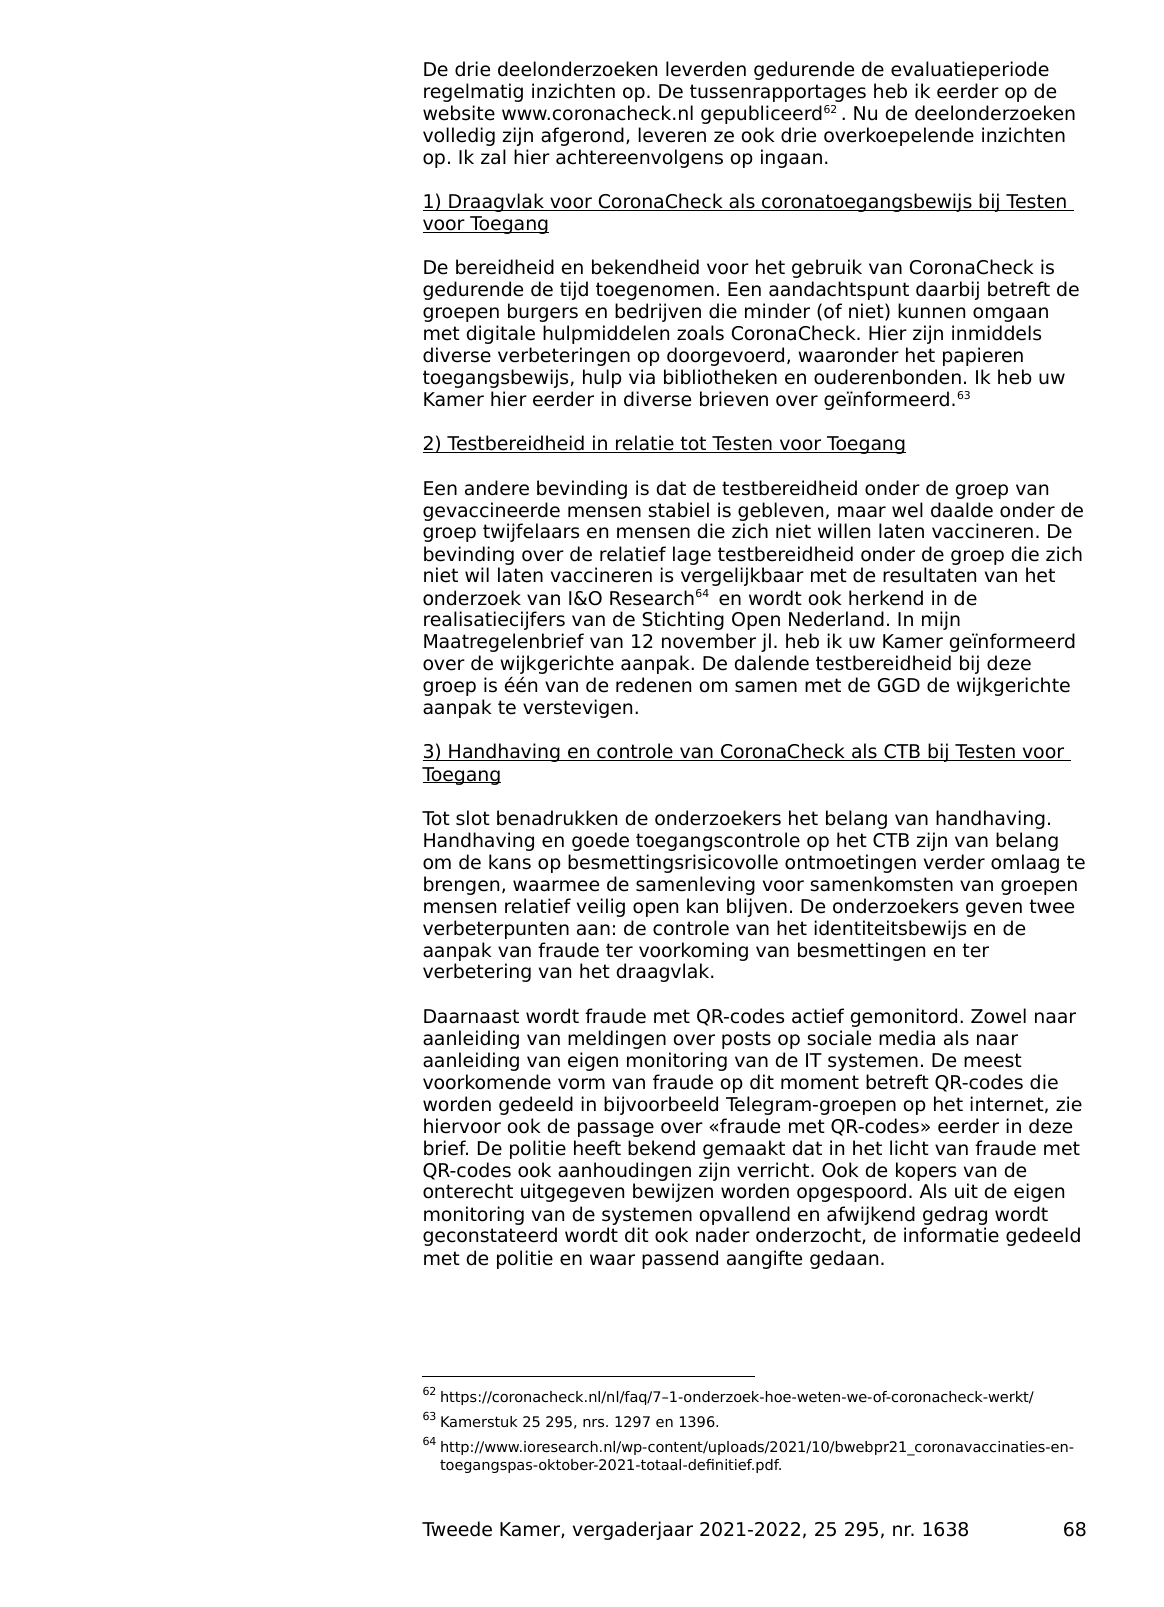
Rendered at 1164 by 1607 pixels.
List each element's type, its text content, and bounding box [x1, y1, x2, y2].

subtitle 3) Handhaving en controle van CoronaCheck als CTB bij Testen voor Toegang [422, 741, 1087, 785]
subtitle 1) Draagvlak voor CoronaCheck als coronatoegangsbewijs bij Testen voor Toegang [422, 191, 1087, 235]
text Daarnaast wordt fraude met QR-codes actief gemonitord. Zowel naar aanleiding van meldingen over posts op sociale media als naar aanleiding van eigen monitoring van de IT systemen. De meest voorkomende vorm van fraude op dit moment betreft QR-codes die worden gedeeld in bijvoorbeeld Telegram-groepen op het internet, zie hiervoor ook de passage over «fraude met QR-codes» eerder in deze brief. De politie heeft bekend gemaakt dat in het licht van fraude met QR-codes ook aanhoudingen zijn verricht. Ook de kopers van de onterecht uitgegeven bewijzen worden opgespoord. Als uit de eigen monitoring van de systemen opvallend en afwijkend gedrag wordt geconstateerd wordt dit ook nader onderzocht, de informatie gedeeld met de politie en waar passend aangifte gedaan. [422, 1006, 1087, 1269]
text De drie deelonderzoeken leverden gedurende de evaluatieperiode regelmatig inzichten op. De tussenrapportages heb ik eerder op de website www.coronacheck.nl gepubliceerd. Nu de deelonderzoeken volledig zijn afgerond, leveren ze ook drie overkoepelende inzichten op. Ik zal hier achtereenvolgens op ingaan. [422, 59, 1087, 169]
text https://coronacheck.nl/nl/faq/7–1-onderzoek-hoe-weten-we-of-coronacheck-werkt/ [422, 1385, 1087, 1407]
text De bereidheid en bekendheid voor het gebruik van CoronaCheck is gedurende de tijd toegenomen. Een aandachtspunt daarbij betreft de groepen burgers en bedrijven die minder (of niet) kunnen omgaan met digitale hulpmiddelen zoals CoronaCheck. Hier zijn inmiddels diverse verbeteringen op doorgevoerd, waaronder het papieren toegangsbewijs, hulp via bibliotheken en ouderenbonden. Ik heb uw Kamer hier eerder in diverse brieven over geïnformeerd. [422, 257, 1087, 411]
text Kamerstuk 25 295, nrs. 1297 en 1396. [422, 1410, 1087, 1432]
text Tot slot benadrukken de onderzoekers het belang van handhaving. Handhaving en goede toegangscontrole op het CTB zijn van belang om de kans op besmettingsrisicovolle ontmoetingen verder omlaag te brengen, waarmee de samenleving voor samenkomsten van groepen mensen relatief veilig open kan blijven. De onderzoekers geven twee verbeterpunten aan: de controle van het identiteitsbewijs en de aanpak van fraude ter voorkoming van besmettingen en ter verbetering van het draagvlak. [422, 808, 1087, 983]
subtitle 2) Testbereidheid in relatie tot Testen voor Toegang [422, 433, 1087, 455]
text Een andere bevinding is dat de testbereidheid onder de groep van gevaccineerde mensen stabiel is gebleven, maar wel daalde onder de groep twijfelaars en mensen die zich niet willen laten vaccineren. De bevinding over de relatief lage testbereidheid onder de groep die zich niet wil laten vaccineren is vergelijkbaar met de resultaten van het onderzoek van I&O Research en wordt ook herkend in de realisatiecijfers van de Stichting Open Nederland. In mijn Maatregelenbrief van 12 november jl. heb ik uw Kamer geïnformeerd over de wijkgerichte aanpak. De dalende testbereidheid bij deze groep is één van de redenen om samen met de GGD de wijkgerichte aanpak te verstevigen. [422, 477, 1087, 719]
text http://www.ioresearch.nl/wp-content/uploads/2021/10/bwebpr21_coronavaccinaties-en-toegangspas-oktober-2021-totaal-definitief.pdf. [422, 1435, 1087, 1474]
